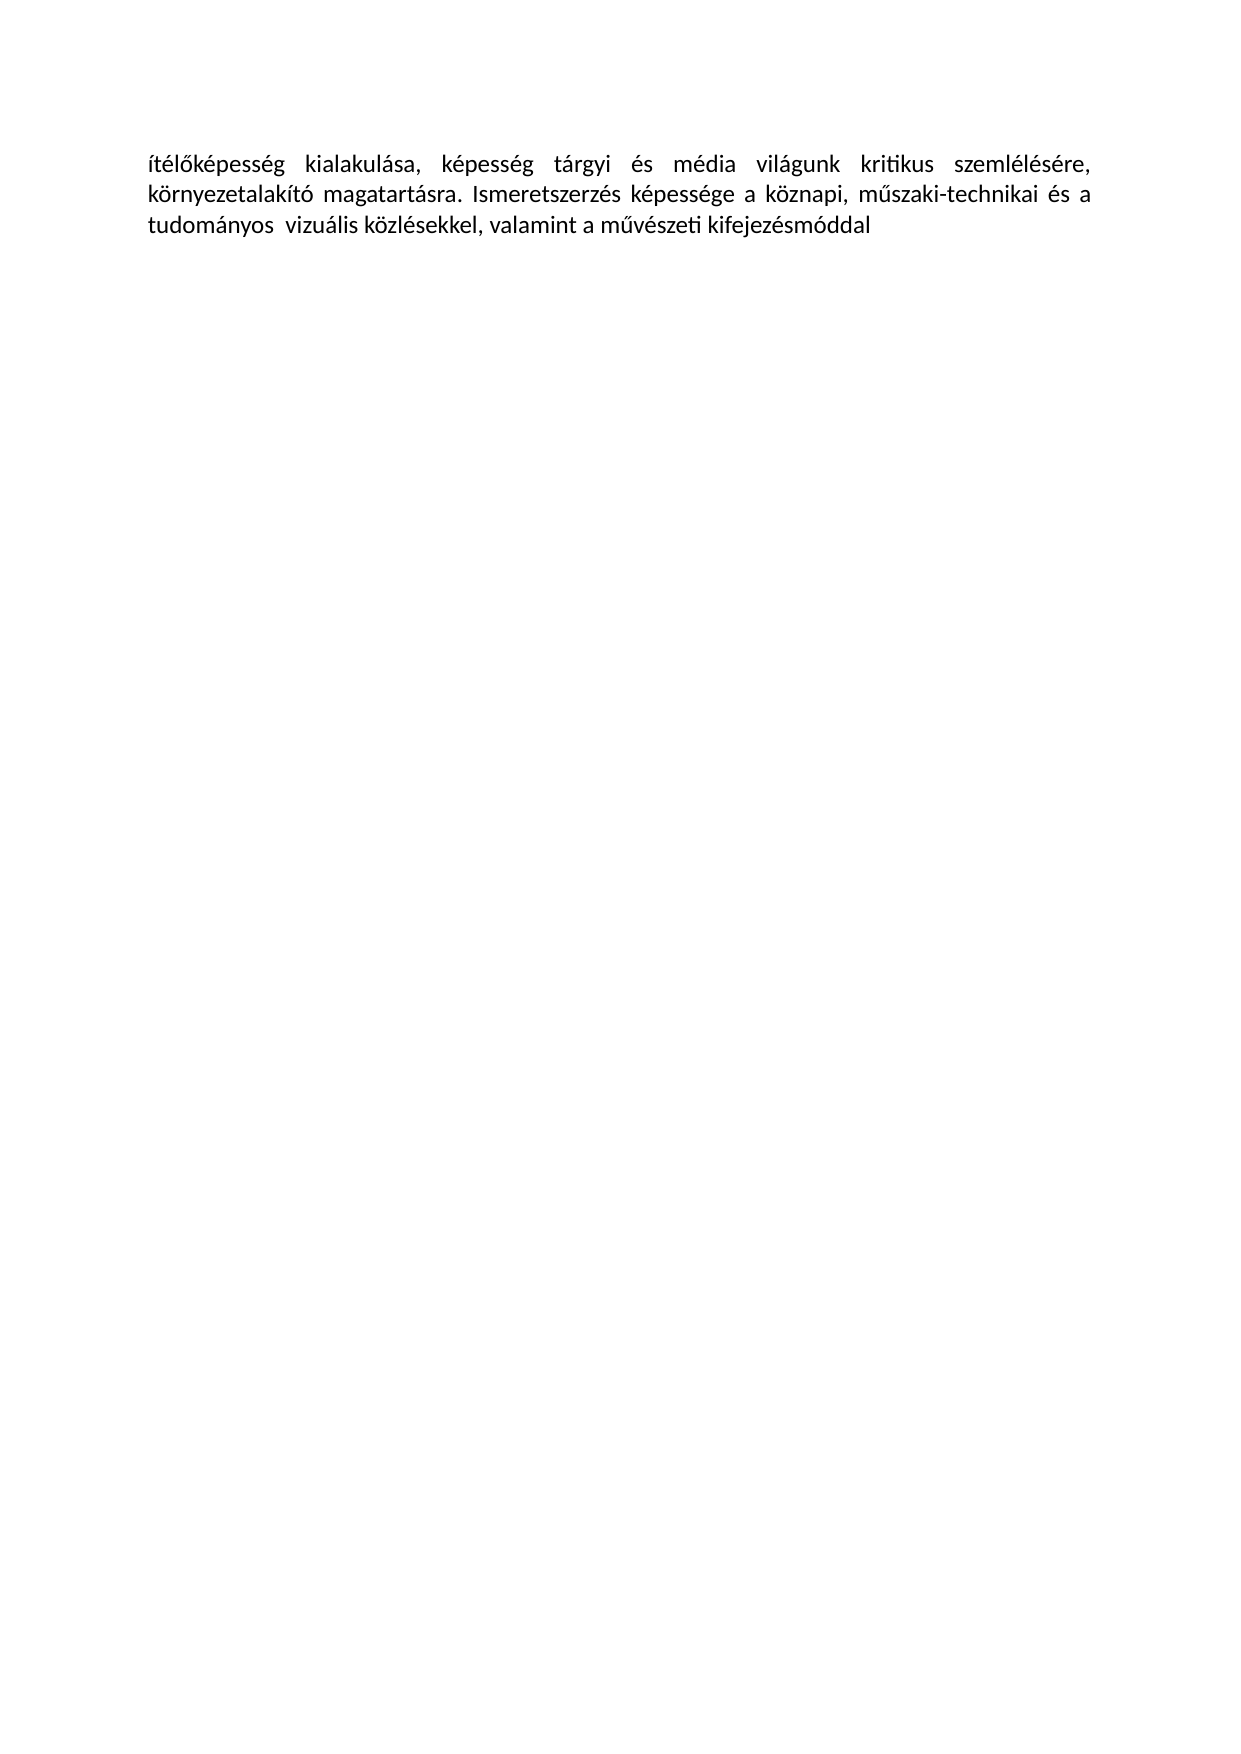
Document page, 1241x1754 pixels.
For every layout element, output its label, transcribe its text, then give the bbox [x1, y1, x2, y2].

text ítélőképesség kialakulása, képesség tárgyi és média világunk kritikus szemlélésére, környezetalakító magatartásra. Ismeretszerzés képessége a köznapi, műszaki-technikai és a tudományos vizuális közlésekkel, valamint a művészeti kifejezésmóddal [148, 148, 1092, 239]
